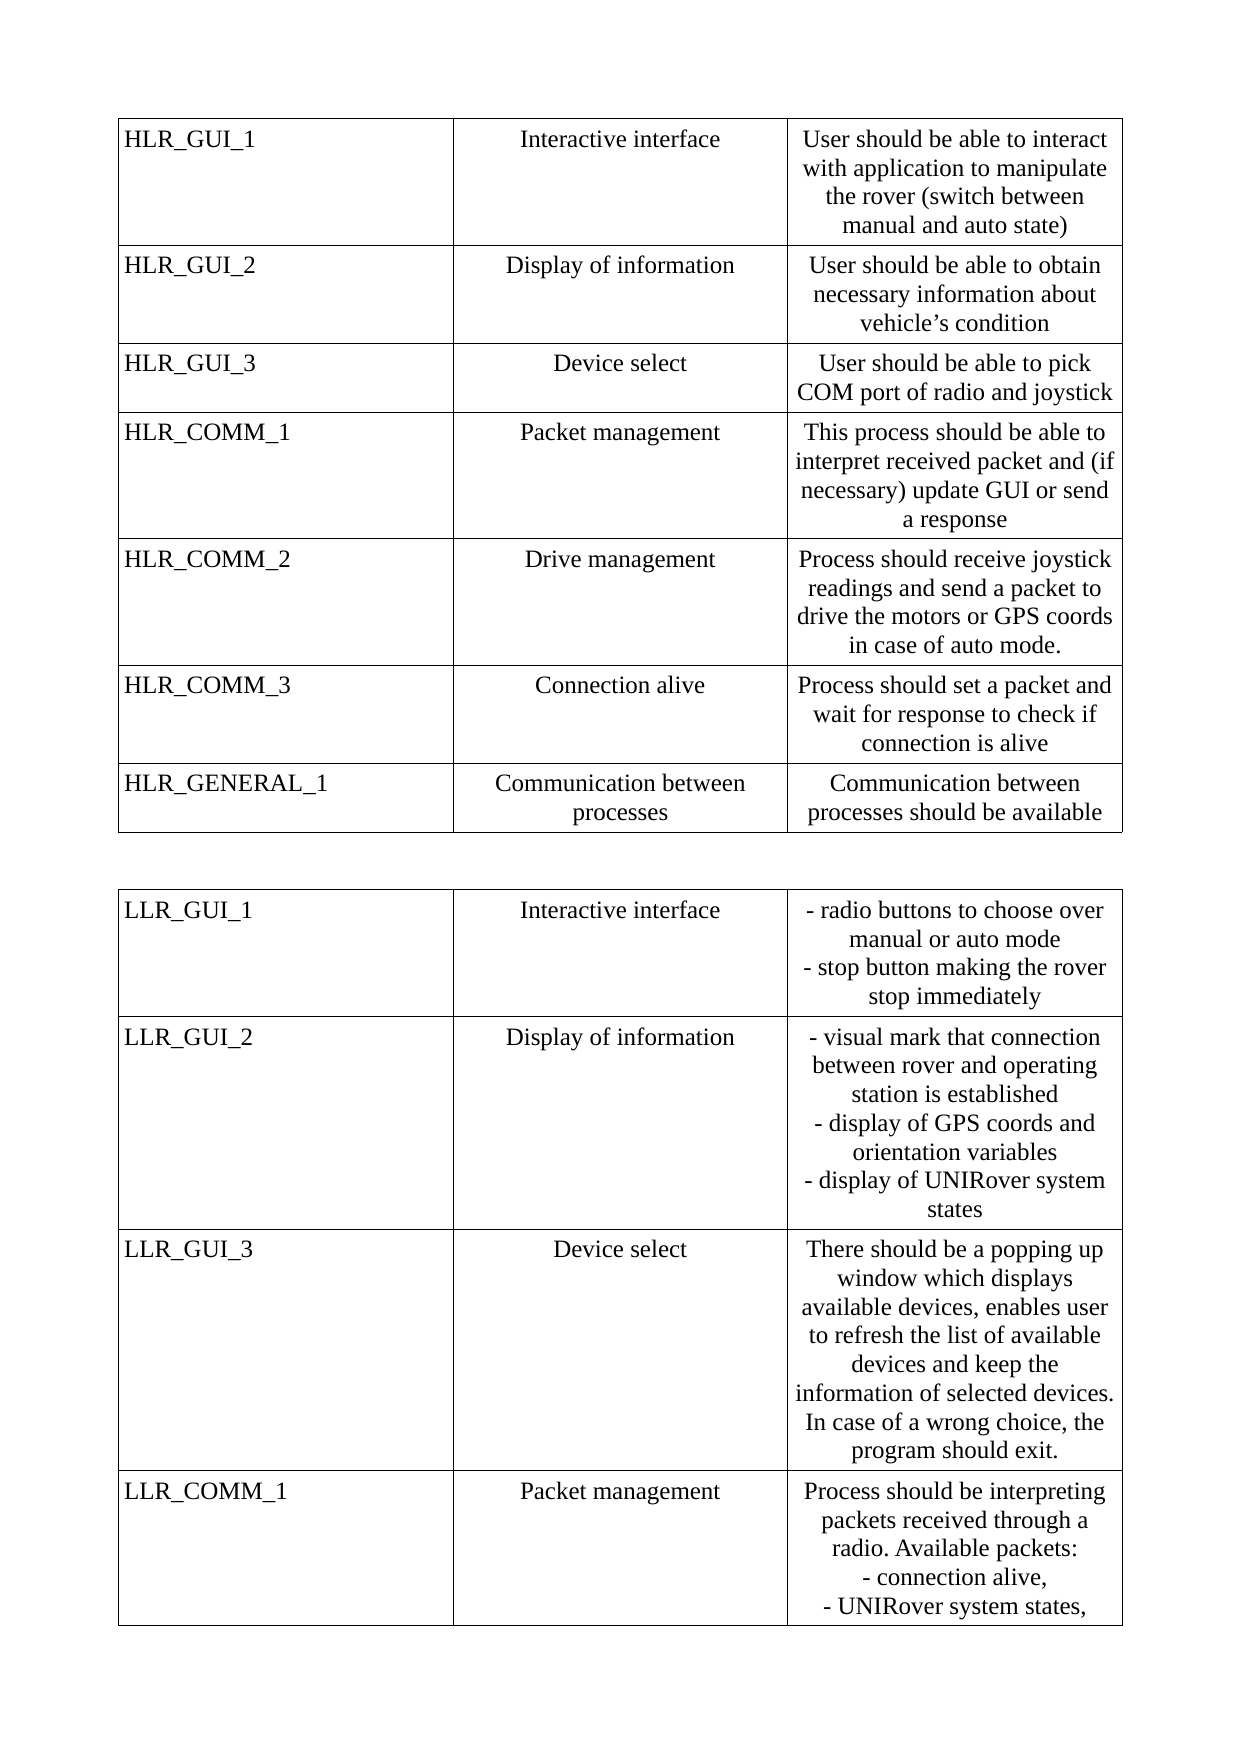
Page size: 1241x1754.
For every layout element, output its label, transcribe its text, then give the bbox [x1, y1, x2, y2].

table_cell LLR_GUI_2 [119, 1017, 453, 1228]
table_header Interactive interface [454, 119, 787, 245]
table_cell Connection alive [454, 666, 787, 762]
table_cell Process should be interpreting packets received through a radio. Available packets: - connection alive, - UNIRover system states, [788, 1471, 1122, 1625]
table_cell User should be able to pick COM port of radio and joystick [788, 344, 1122, 412]
table_cell - visual mark that connection between rover and operating station is established - display of GPS coords and orientation variables - display of UNIRover system states [788, 1017, 1122, 1228]
table_cell Packet management [454, 413, 787, 538]
table_header HLR_GUI_1 [119, 119, 453, 245]
table_cell Process should receive joystick readings and send a packet to drive the motors or GPS coords in case of auto mode. [788, 539, 1122, 665]
table_cell LLR_COMM_1 [119, 1471, 453, 1625]
table_cell HLR_COMM_2 [119, 539, 453, 665]
table_header LLR_GUI_1 [119, 890, 453, 1016]
table_cell HLR_COMM_3 [119, 666, 453, 762]
table_cell Packet management [454, 1471, 787, 1625]
table_cell HLR_GUI_2 [119, 246, 453, 342]
table_header Interactive interface [454, 890, 787, 1016]
table_cell LLR_GUI_3 [119, 1230, 453, 1470]
table_cell This process should be able to interpret received packet and (if necessary) update GUI or send a response [788, 413, 1122, 538]
table_cell HLR_GUI_3 [119, 344, 453, 412]
table_cell Display of information [454, 1017, 787, 1228]
table_cell Process should set a packet and wait for response to check if connection is alive [788, 666, 1122, 762]
table_cell Display of information [454, 246, 787, 342]
table_header - radio buttons to choose over manual or auto mode - stop button making the rover stop immediately [788, 890, 1122, 1016]
table_cell Communication between processes should be available [788, 764, 1122, 832]
table_header User should be able to interact with application to manipulate the rover (switch between manual and auto state) [788, 119, 1122, 245]
table_cell Drive management [454, 539, 787, 665]
table_cell Device select [454, 344, 787, 412]
table_cell HLR_COMM_1 [119, 413, 453, 538]
table_cell Device select [454, 1230, 787, 1470]
table_cell HLR_GENERAL_1 [119, 764, 453, 832]
table_cell There should be a popping up window which displays available devices, enables user to refresh the list of available devices and keep the information of selected devices. In case of a wrong choice, the program should exit. [788, 1230, 1122, 1470]
table_cell User should be able to obtain necessary information about vehicle’s condition [788, 246, 1122, 342]
table_cell Communication between processes [454, 764, 787, 832]
